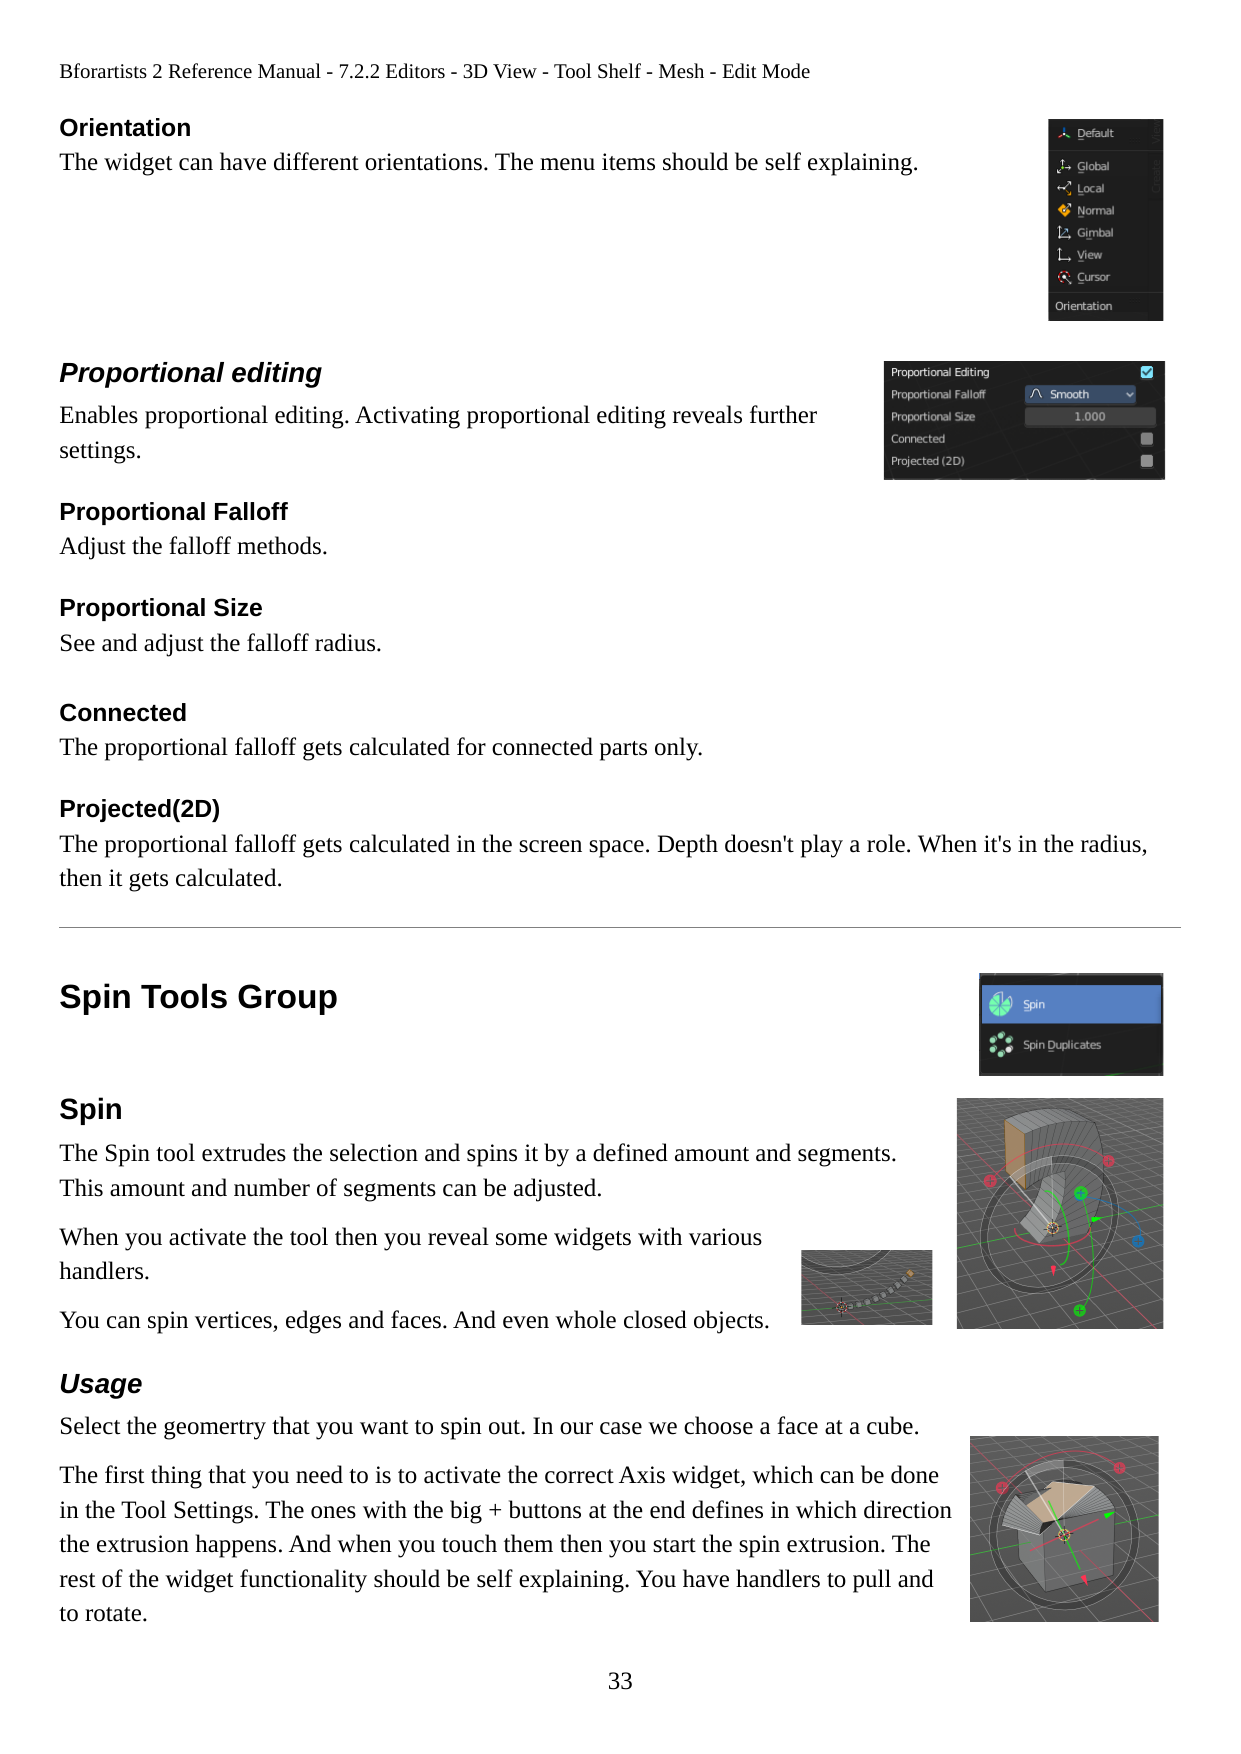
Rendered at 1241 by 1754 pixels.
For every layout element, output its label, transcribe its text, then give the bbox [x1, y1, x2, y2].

text When you activate the tool then you reveal some widgets with various handlers. [59, 1222, 956, 1285]
subtitle Projected(2D) [59, 794, 1181, 823]
subtitle Proportional editing [59, 356, 1181, 388]
subtitle Proportional Size [59, 593, 1181, 621]
text You can spin vertices, edges and faces. And even whole closed objects. [59, 1306, 1181, 1334]
subtitle Usage [59, 1367, 1181, 1399]
text Select the geomertry that you want to spin out. In our case we choose a face at a cube. [59, 1411, 1181, 1440]
text The Spin tool extrudes the selection and spins it by a defined amount and segments. This amount and number of segments can be adjusted. [59, 1138, 956, 1202]
subtitle Connected [59, 698, 1181, 726]
subtitle Orientation [59, 113, 1181, 141]
text The first thing that you need to is to activate the correct Axis widget, which can be done in the Tool Settings. The ones with the big + buttons at the end defines in which direction the extrusion happens. And when you touch them then you start the spin extrusion. The rest of the widget functionality should be self explaining. You have handlers to pull and to rotate. [59, 1461, 1181, 1627]
subtitle Spin [59, 1092, 1181, 1126]
picture [801, 1250, 933, 1325]
picture [956, 1098, 1164, 1329]
text Enables proportional editing. Activating proportional editing reveals further settings. [59, 401, 883, 464]
text Adjust the falloff methods. [59, 531, 1181, 560]
text The proportional falloff gets calculated in the screen space. Depth doesn't play a role. When it's in the radius, then it gets calculated. [59, 829, 1181, 892]
picture [883, 361, 1166, 480]
text See and adjust the falloff radius. [59, 628, 1181, 656]
text The widget can have different orientations. The menu items should be self explaining. [59, 147, 1048, 176]
subtitle [1164, 977, 1181, 1016]
text The proportional falloff gets calculated for connected parts only. [59, 732, 1181, 761]
subtitle Spin Tools Group [59, 977, 979, 1016]
picture [1048, 119, 1164, 321]
picture [979, 973, 1164, 1076]
picture [970, 1436, 1159, 1622]
subtitle Proportional Falloff [59, 497, 1181, 525]
